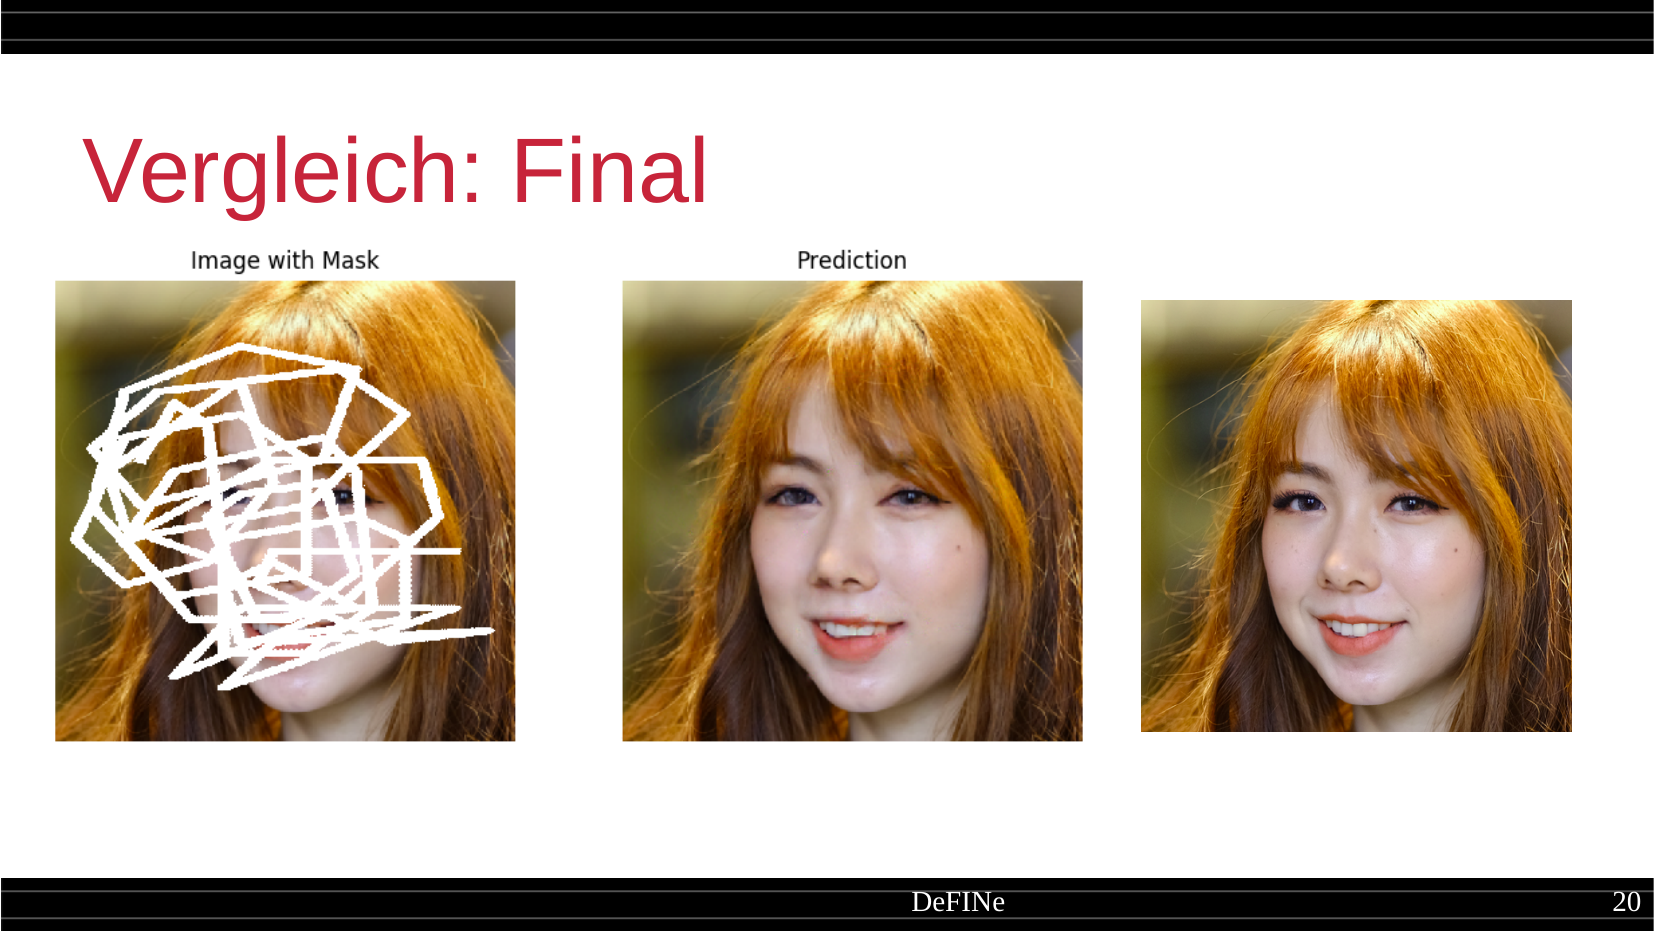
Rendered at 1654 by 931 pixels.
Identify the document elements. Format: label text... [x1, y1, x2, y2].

picture [1140, 299, 1572, 732]
picture [1, 878, 1654, 931]
picture [42, 242, 1107, 759]
picture [1, 0, 1654, 54]
title Vergleich: Final [82, 92, 1571, 249]
